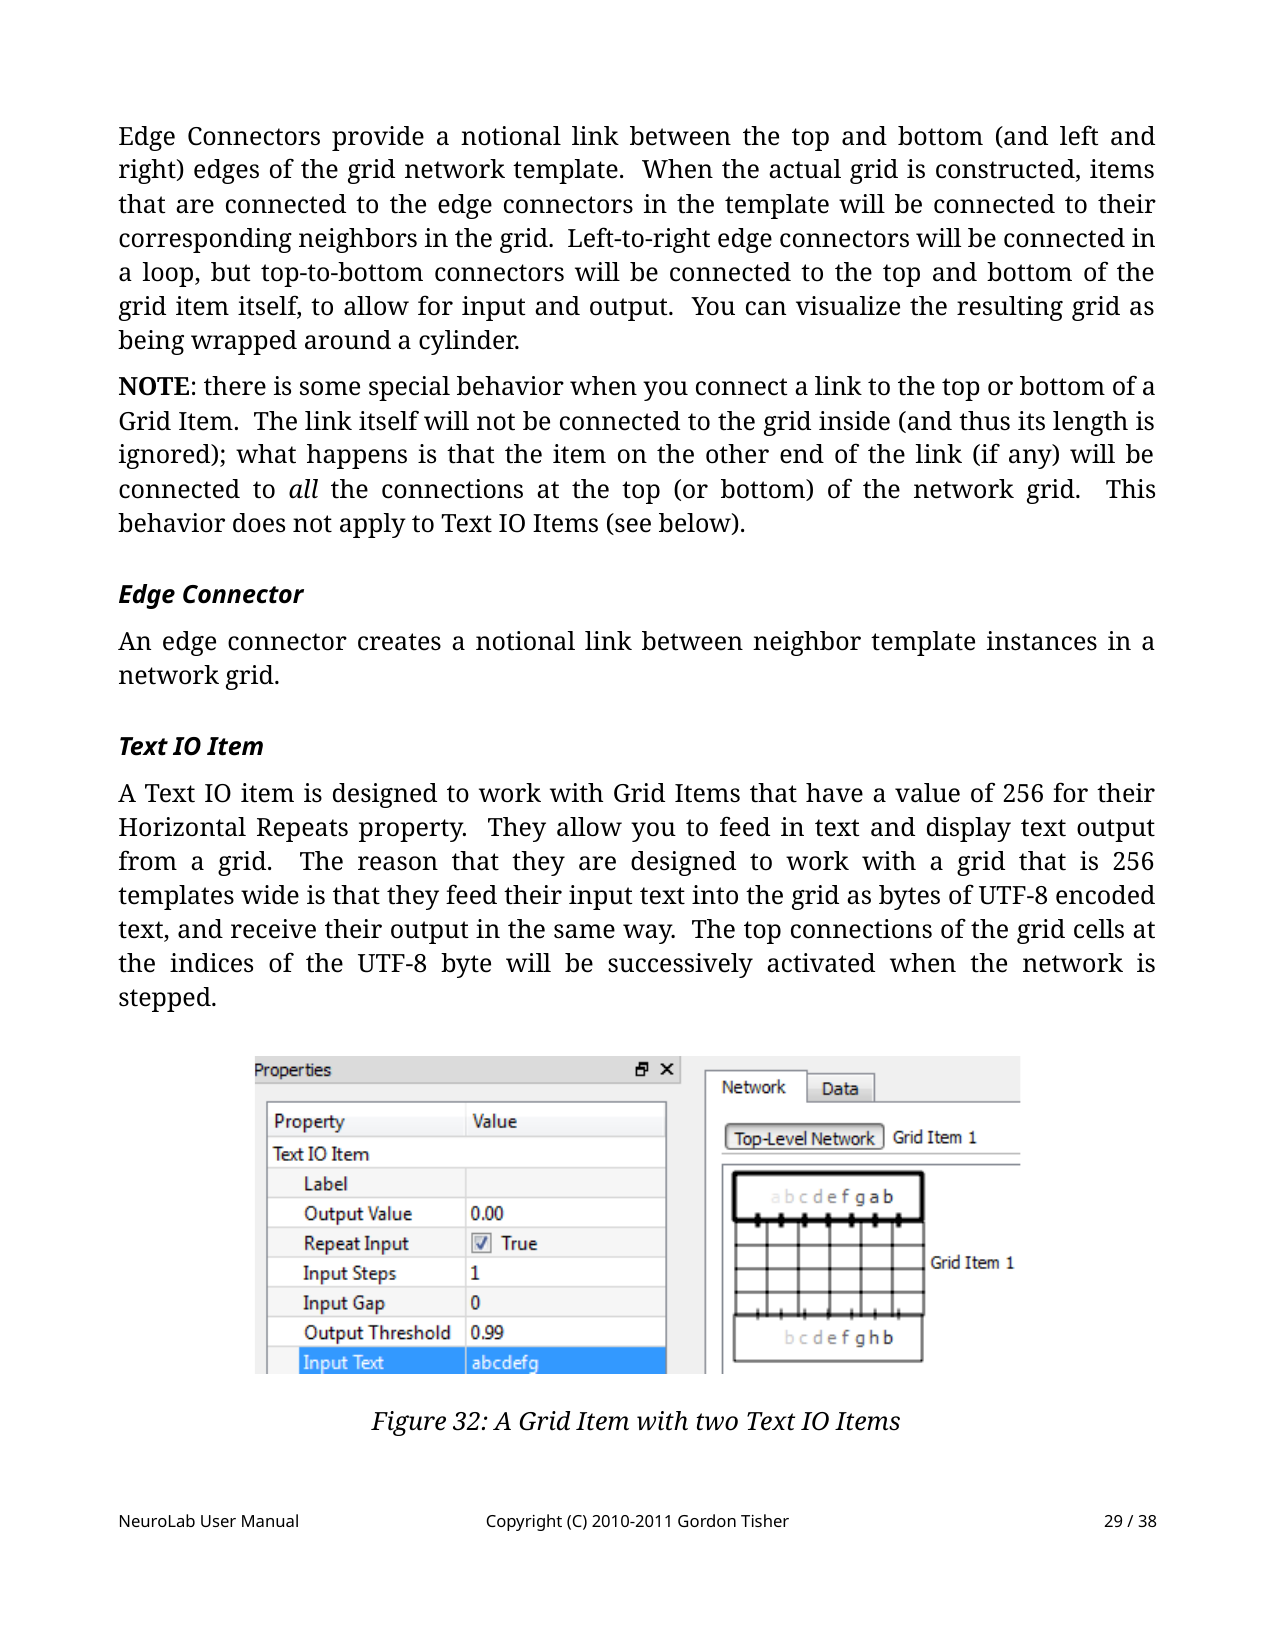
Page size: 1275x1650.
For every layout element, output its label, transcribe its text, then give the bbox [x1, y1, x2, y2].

text Edge Connectors provide a notional link between the top and bottom (and left and right) edges of the grid network template. When the actual grid is constructed, items that are connected to the edge connectors in the template will be connected to their corresponding neighbors in the grid. Left-to-right edge connectors will be connected in a loop, but top-to-bottom connectors will be connected to the top and bottom of the grid item itself, to allow for input and output. You can visualize the resulting grid as being wrapped around a cylinder. [118, 118, 1157, 357]
picture [254, 1056, 1021, 1374]
text A Text IO item is designed to work with Grid Items that have a value of 256 for their Horizontal Repeats property. They allow you to feed in text and display text output from a grid. The reason that they are designed to work with a grid that is 256 templates wide is that they feed their input text into the grid as bytes of UTF-8 encoded text, and receive their output in the same way. The top connections of the grid cells at the indices of the UTF-8 byte will be successively activated when the network is stepped. [118, 776, 1157, 1014]
text An edge connector creates a notional link between neighbor template instances in a network grid. [118, 623, 1157, 692]
subtitle Text IO Item [118, 729, 1157, 763]
subtitle Edge Connector [118, 577, 1157, 611]
text Figure 32: A Grid Item with two Text IO Items [118, 1374, 1157, 1438]
text NOTE: there is some special behavior when you connect a link to the top or bottom of a Grid Item. The link itself will not be connected to the grid inside (and thus its length is ignored); what happens is that the item on the other end of the link (if any) will be connected to all the connections at the top (or bottom) of the network grid. This behavior does not apply to Text IO Items (see below). [118, 369, 1157, 539]
